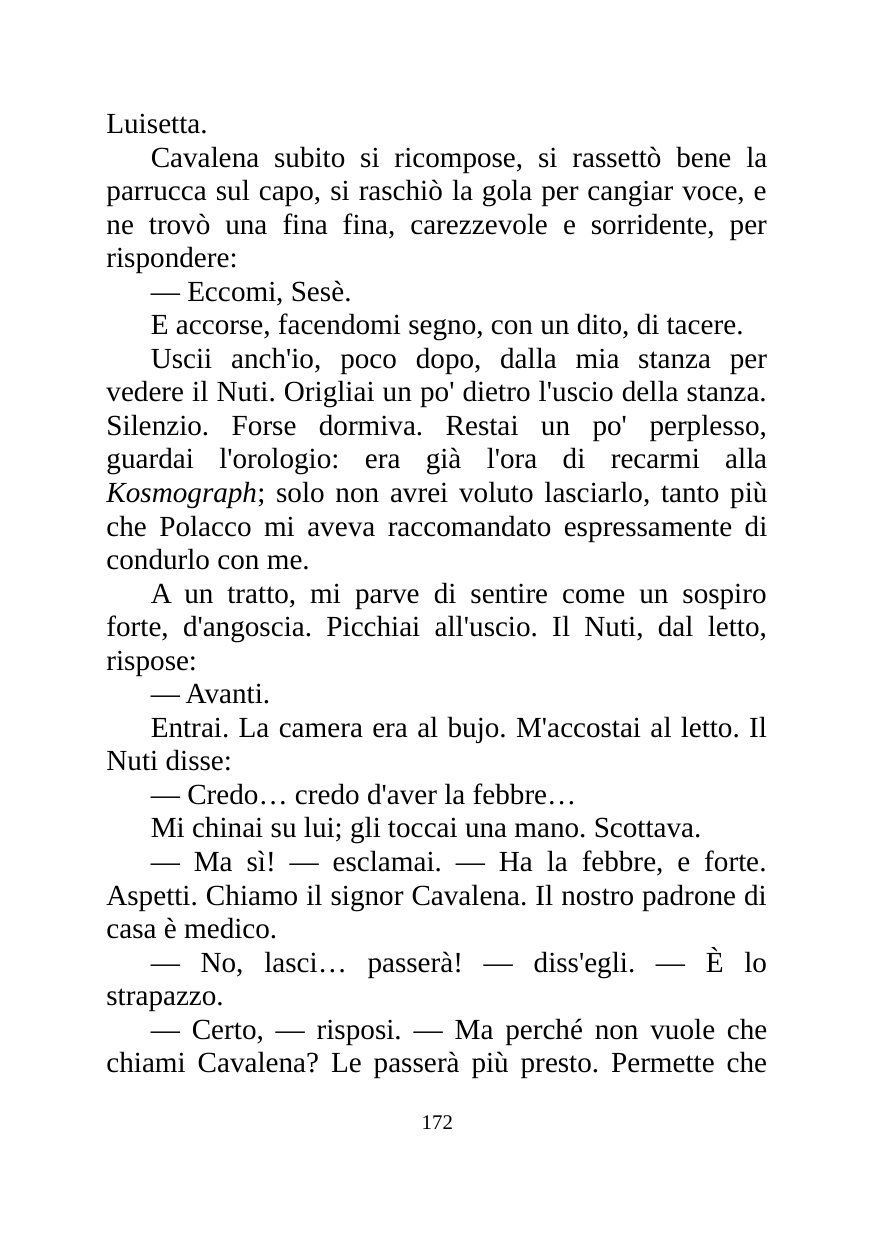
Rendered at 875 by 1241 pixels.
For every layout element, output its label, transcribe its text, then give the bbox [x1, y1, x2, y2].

text A un tratto, mi parve di sentire come un sospiro forte, d'angoscia. Picchiai all'uscio. Il Nuti, dal letto, rispose: [106, 576, 768, 676]
text Mi chinai su lui; gli toccai una mano. Scottava. [106, 811, 768, 844]
text — Ma sì! — esclamai. — Ha la febbre, e forte. Aspetti. Chiamo il signor Cavalena. Il nostro padrone di casa è medico. [106, 844, 768, 945]
text — Avanti. [106, 676, 768, 710]
text — Eccomi, Sesè. [106, 274, 768, 307]
text — No, lasci… passerà! — diss'egli. — È lo strapazzo. [106, 945, 768, 1012]
text Uscii anch'io, poco dopo, dalla mia stanza per vedere il Nuti. Origliai un po' dietro l'uscio della stanza. Silenzio. Forse dormiva. Restai un po' perplesso, guardai l'orologio: era già l'ora di recarmi alla Kosmograph; solo non avrei voluto lasciarlo, tanto più che Polacco mi aveva raccomandato espressamente di condurlo con me. [106, 341, 768, 576]
text E accorse, facendomi segno, con un dito, di tacere. [106, 307, 768, 341]
text Luisetta. [106, 106, 768, 140]
text Entrai. La camera era al bujo. M'accostai al letto. Il Nuti disse: [106, 710, 768, 777]
text — Credo… credo d'aver la febbre… [106, 777, 768, 811]
text Cavalena subito si ricompose, si rassettò bene la parrucca sul capo, si raschiò la gola per cangiar voce, e ne trovò una fina fina, carezzevole e sorridente, per rispondere: [106, 140, 768, 274]
text — Certo, — risposi. — Ma perché non vuole che chiami Cavalena? Le passerà più presto. Permette che [106, 1012, 768, 1079]
